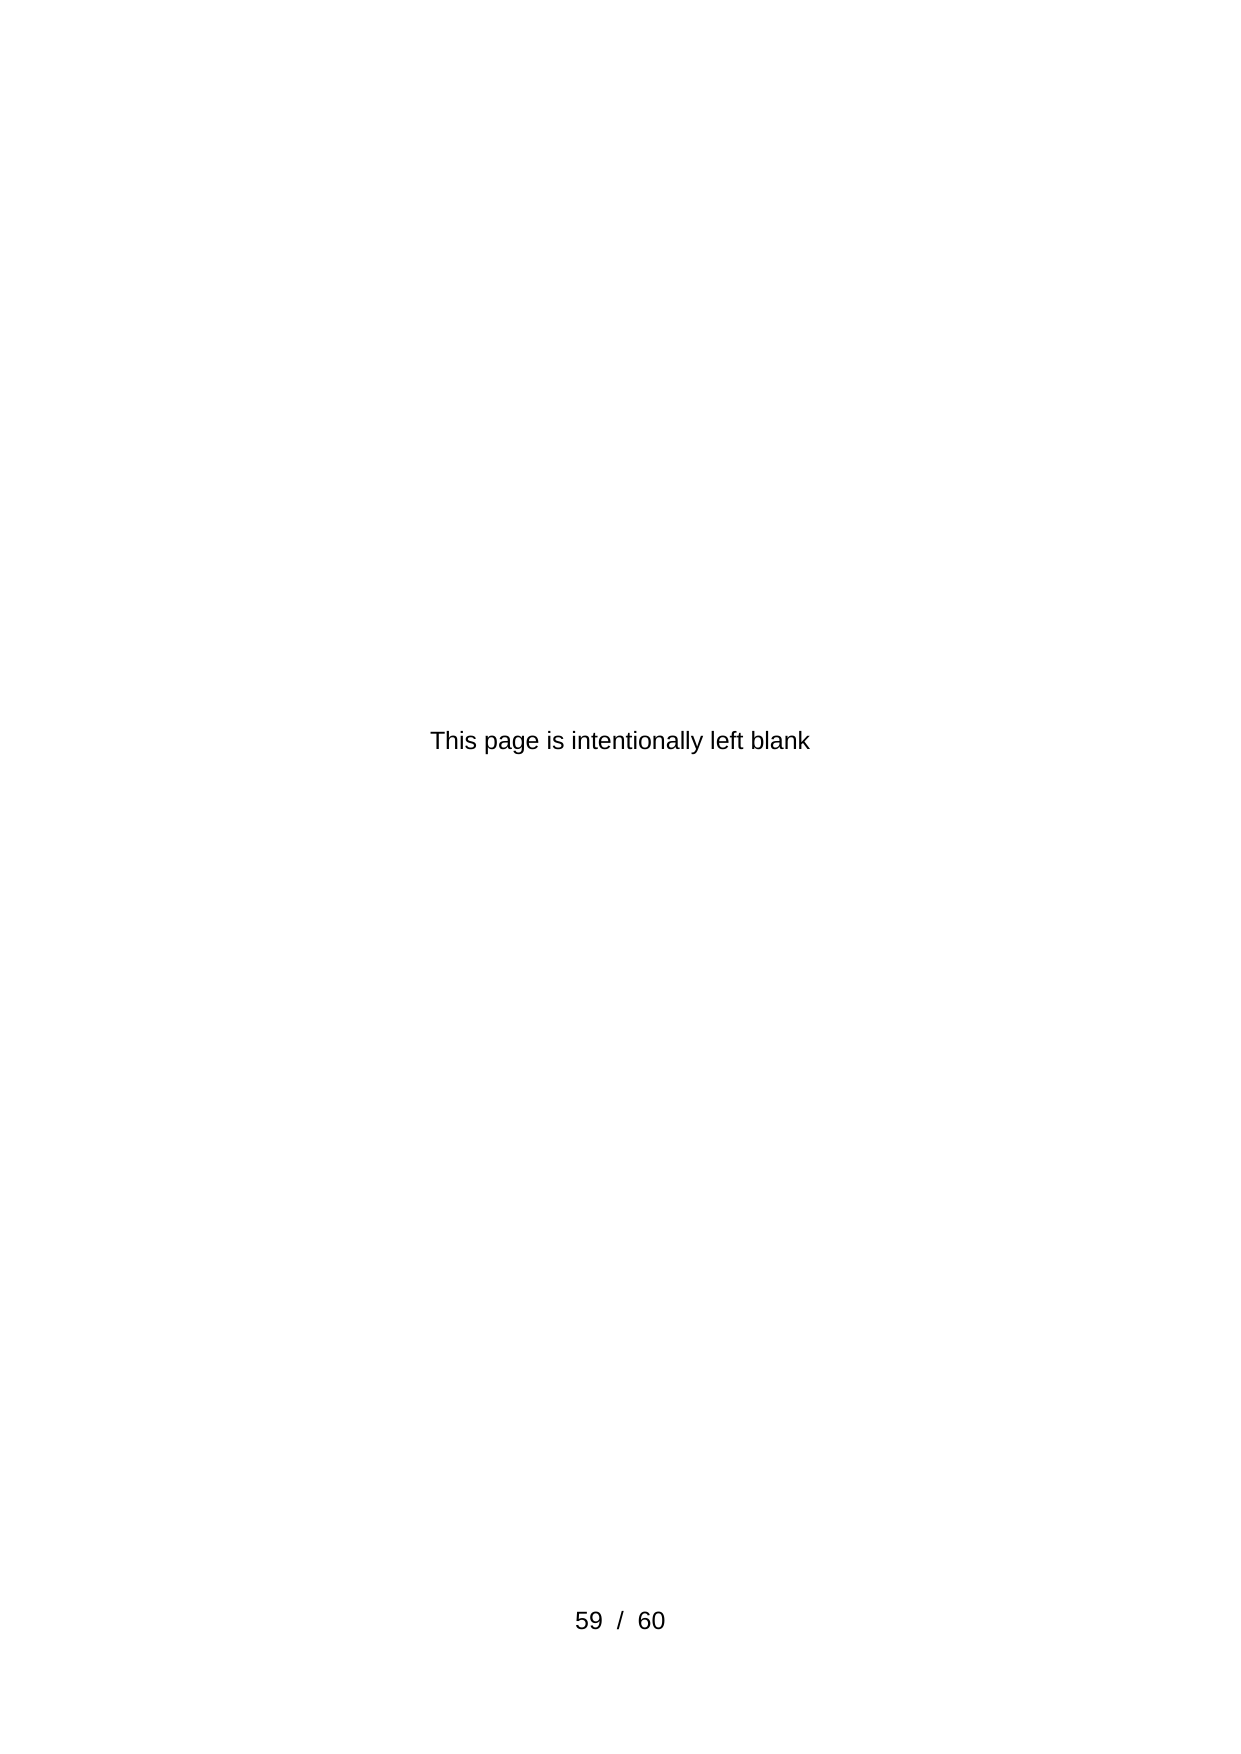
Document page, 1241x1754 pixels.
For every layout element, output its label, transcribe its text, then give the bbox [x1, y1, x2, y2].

text This page is intentionally left blank [118, 726, 1122, 755]
